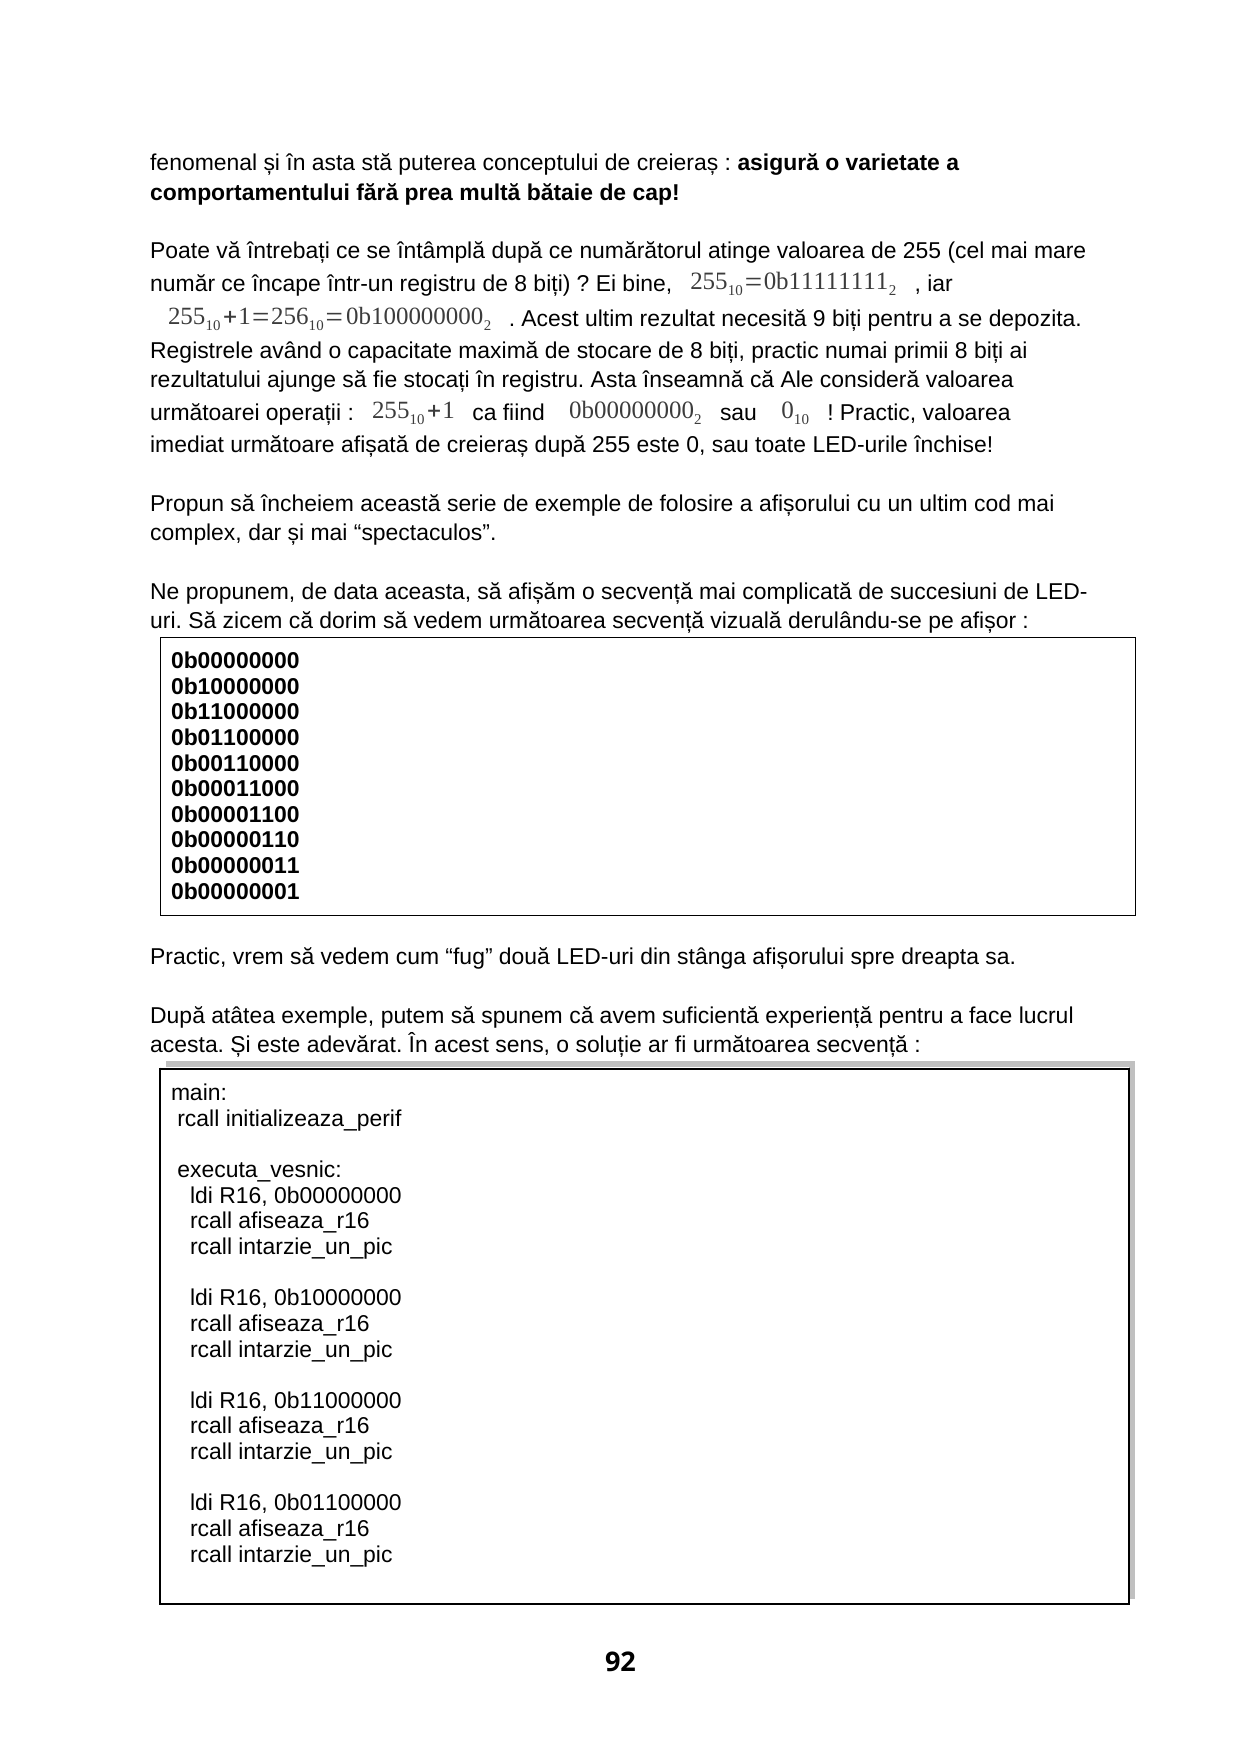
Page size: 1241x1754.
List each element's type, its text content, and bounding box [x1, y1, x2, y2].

text Propun să încheiem această serie de exemple de folosire a afișorului cu un ultim cod mai complex, dar și mai “spectaculos”. [150, 490, 1091, 545]
text fenomenal și în asta stă puterea conceptului de creieraș : asigură o varietate a comportamentului fără prea multă bătaie de cap! [150, 150, 1091, 205]
table_header main: rcall initializeaza_perif executa_vesnic: ldi R16, 0b00000000 rcall afiseaza_r16 rcall intarzie_un_pic ldi R16, 0b10000000 rcall afiseaza_r16 rcall intarzie_un_pic ldi R16, 0b11000000 rcall afiseaza_r16 rcall intarzie_un_pic ldi R16, 0b01100000 rcall afiseaza_r16 rcall intarzie_un_pic [161, 1070, 1128, 1603]
table_header 0b00000000 0b10000000 0b11000000 0b01100000 0b00110000 0b00011000 0b00001100 0b00000110 0b00000011 0b00000001 [161, 638, 1135, 914]
text Ne propunem, de data aceasta, să afișăm o secvență mai complicată de succesiuni de LED-uri. Să zicem că dorim să vedem următoarea secvență vizuală derulându-se pe afișor : [150, 578, 1091, 633]
text După atâtea exemple, putem să spunem că avem suficientă experiență pentru a face lucrul acesta. Și este adevărat. În acest sens, o soluție ar fi următoarea secvență : [150, 1003, 1091, 1058]
text Poate vă întrebați ce se întâmplă după ce numărătorul atinge valoarea de 255 (cel mai mare număr ce încape într-un registru de 8 biți) ? Ei bine,, iar . Acest ultim rezultat necesită 9 biți pentru a se depozita. Registrele având o capacitate maximă de stocare de 8 biți, practic numai primii 8 biți ai rezultatului ajunge să fie stocați în registru. Asta înseamnă că Ale consideră valoarea următoarei operații :ca fiind sau ! Practic, valoarea imediat următoare afișată de creieraș după 255 este 0, sau toate LED-urile închise! [150, 238, 1091, 457]
text Practic, vrem să vedem cum “fug” două LED-uri din stânga afișorului spre dreapta sa. [150, 944, 1091, 969]
